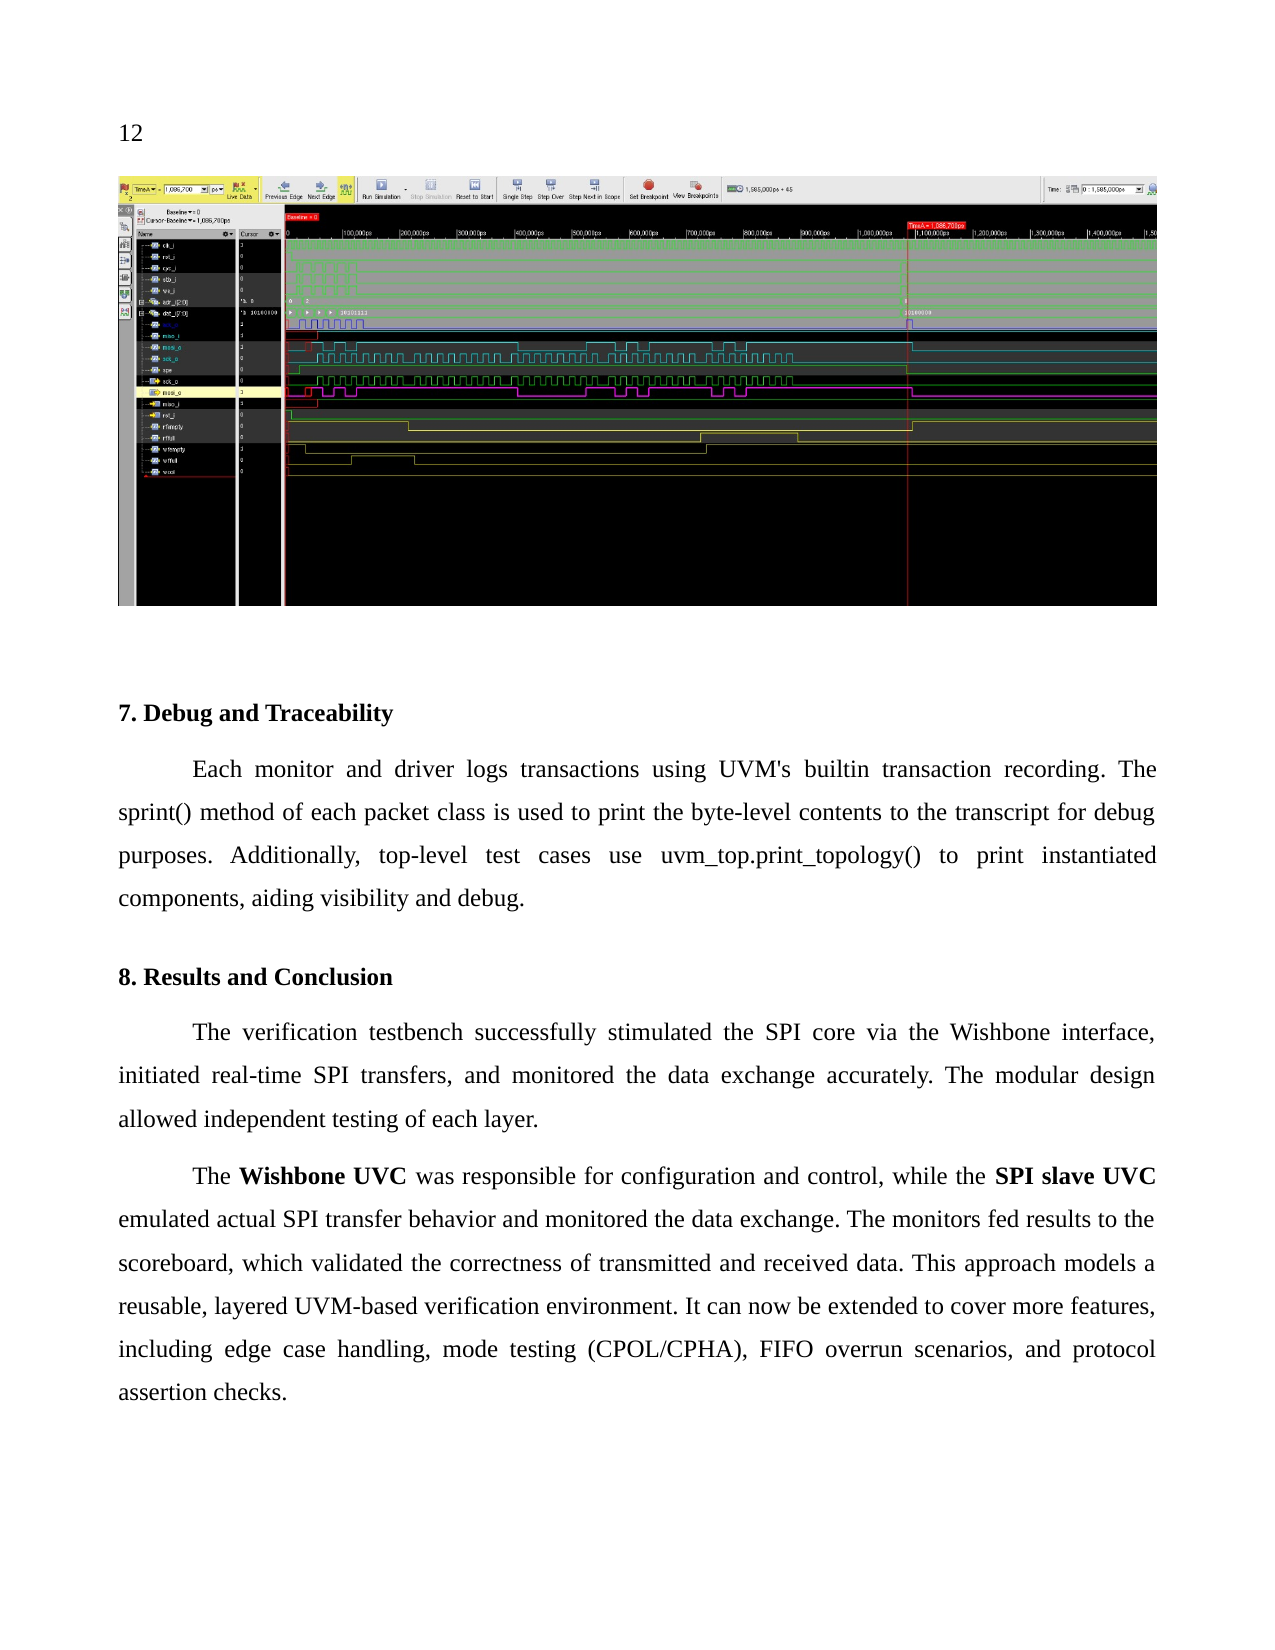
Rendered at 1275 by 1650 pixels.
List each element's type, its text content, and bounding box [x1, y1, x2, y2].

text The Wishbone UVC was responsible for configuration and control, while the SPI slave UVC emulated actual SPI transfer behavior and monitored the data exchange. The monitors fed results to the scoreboard, which validated the correctness of transmitted and received data. This approach models a reusable, layered UVM-based verification environment. It can now be extended to cover more features, including edge case handling, mode testing (CPOL/CPHA), FIFO overrun scenarios, and protocol assertion checks. [118, 1161, 1157, 1406]
subtitle 7. Debug and Traceability [118, 698, 1157, 727]
picture [118, 176, 1157, 606]
text The verification testbench successfully stimulated the SPI core via the Wishbone interface, initiated real-time SPI transfers, and monitored the data exchange accurately. The modular design allowed independent testing of each layer. [118, 1017, 1157, 1132]
subtitle 8. Results and Conclusion [118, 962, 1157, 991]
text Each monitor and driver logs transactions using UVM's builtin transaction recording. The sprint() method of each packet class is used to print the byte-level contents to the transcript for debug purposes. Additionally, top-level test cases use uvm_top.print_topology() to print instantiated components, aiding visibility and debug. [118, 754, 1157, 912]
